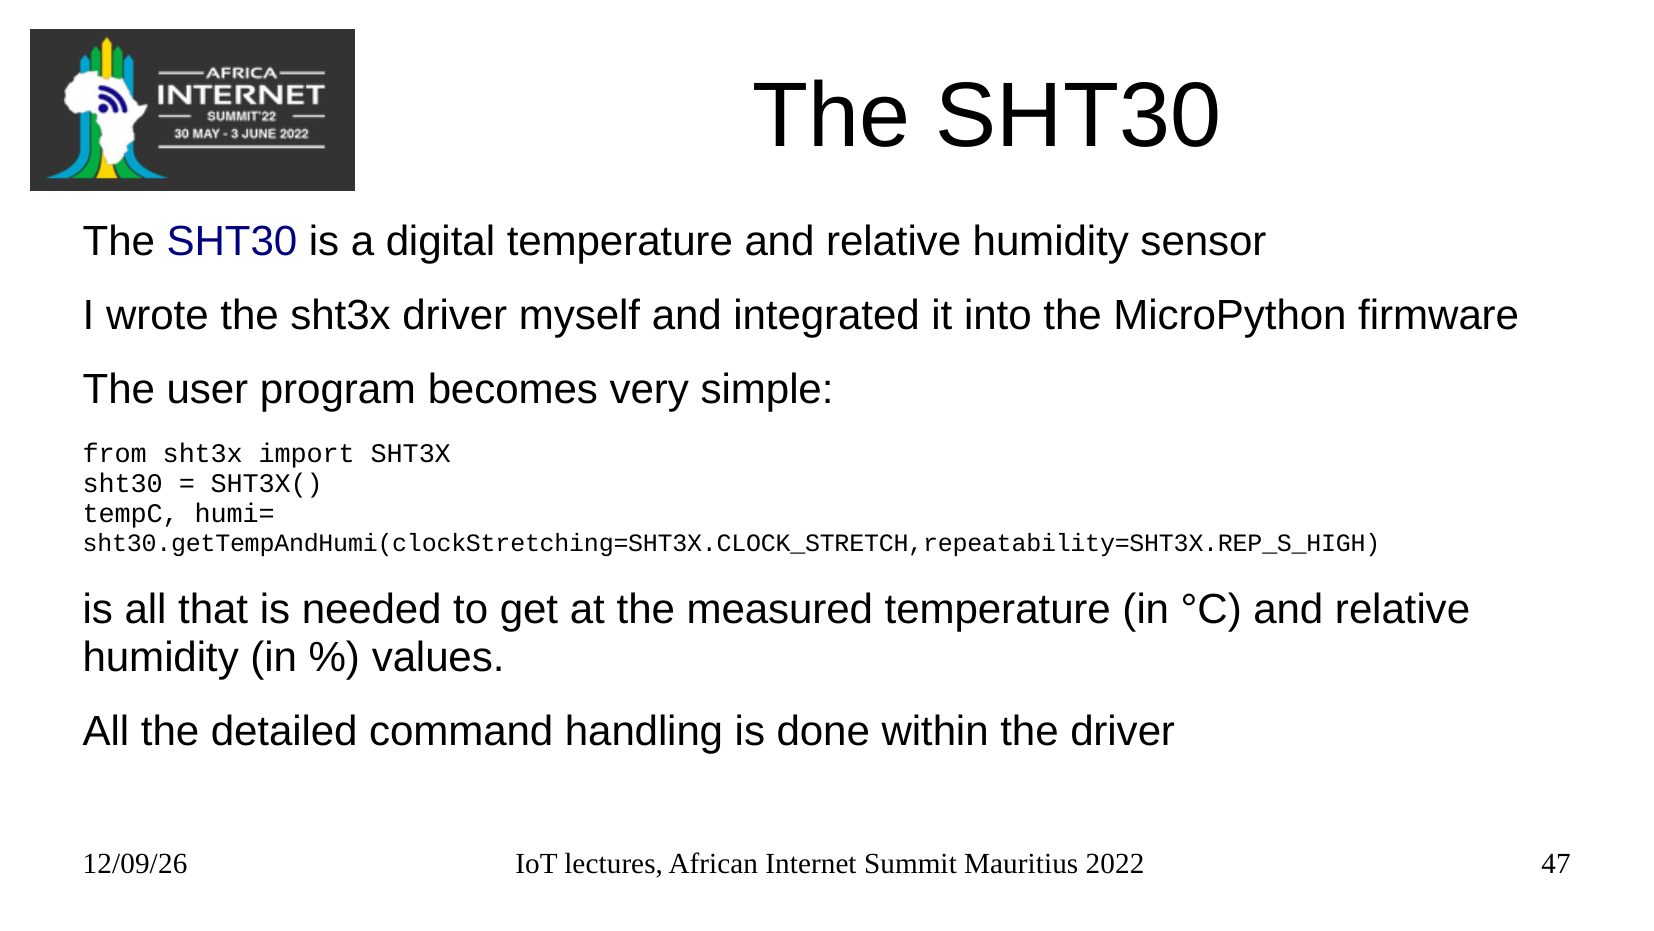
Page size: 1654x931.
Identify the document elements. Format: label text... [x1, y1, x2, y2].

list The SHT30 is a digital temperature and relative humidity sensor I wrote the sht3x driver myself and integrated it into the MicroPython firmware The user program becomes very simple: from sht3x import SHT3X sht30 = SHT3X() tempC, humi= sht30.getTempAndHumi(clockStretching=SHT3X.CLOCK_STRETCH,repeatability=SHT3X.REP_S_HIGH) is all that is needed to get at the measured temperature (in °C) and relative humidity (in %) values. All the detailed command handling is done within the driver [82, 217, 1571, 758]
picture [30, 29, 355, 191]
title The SHT30 [403, 37, 1571, 193]
